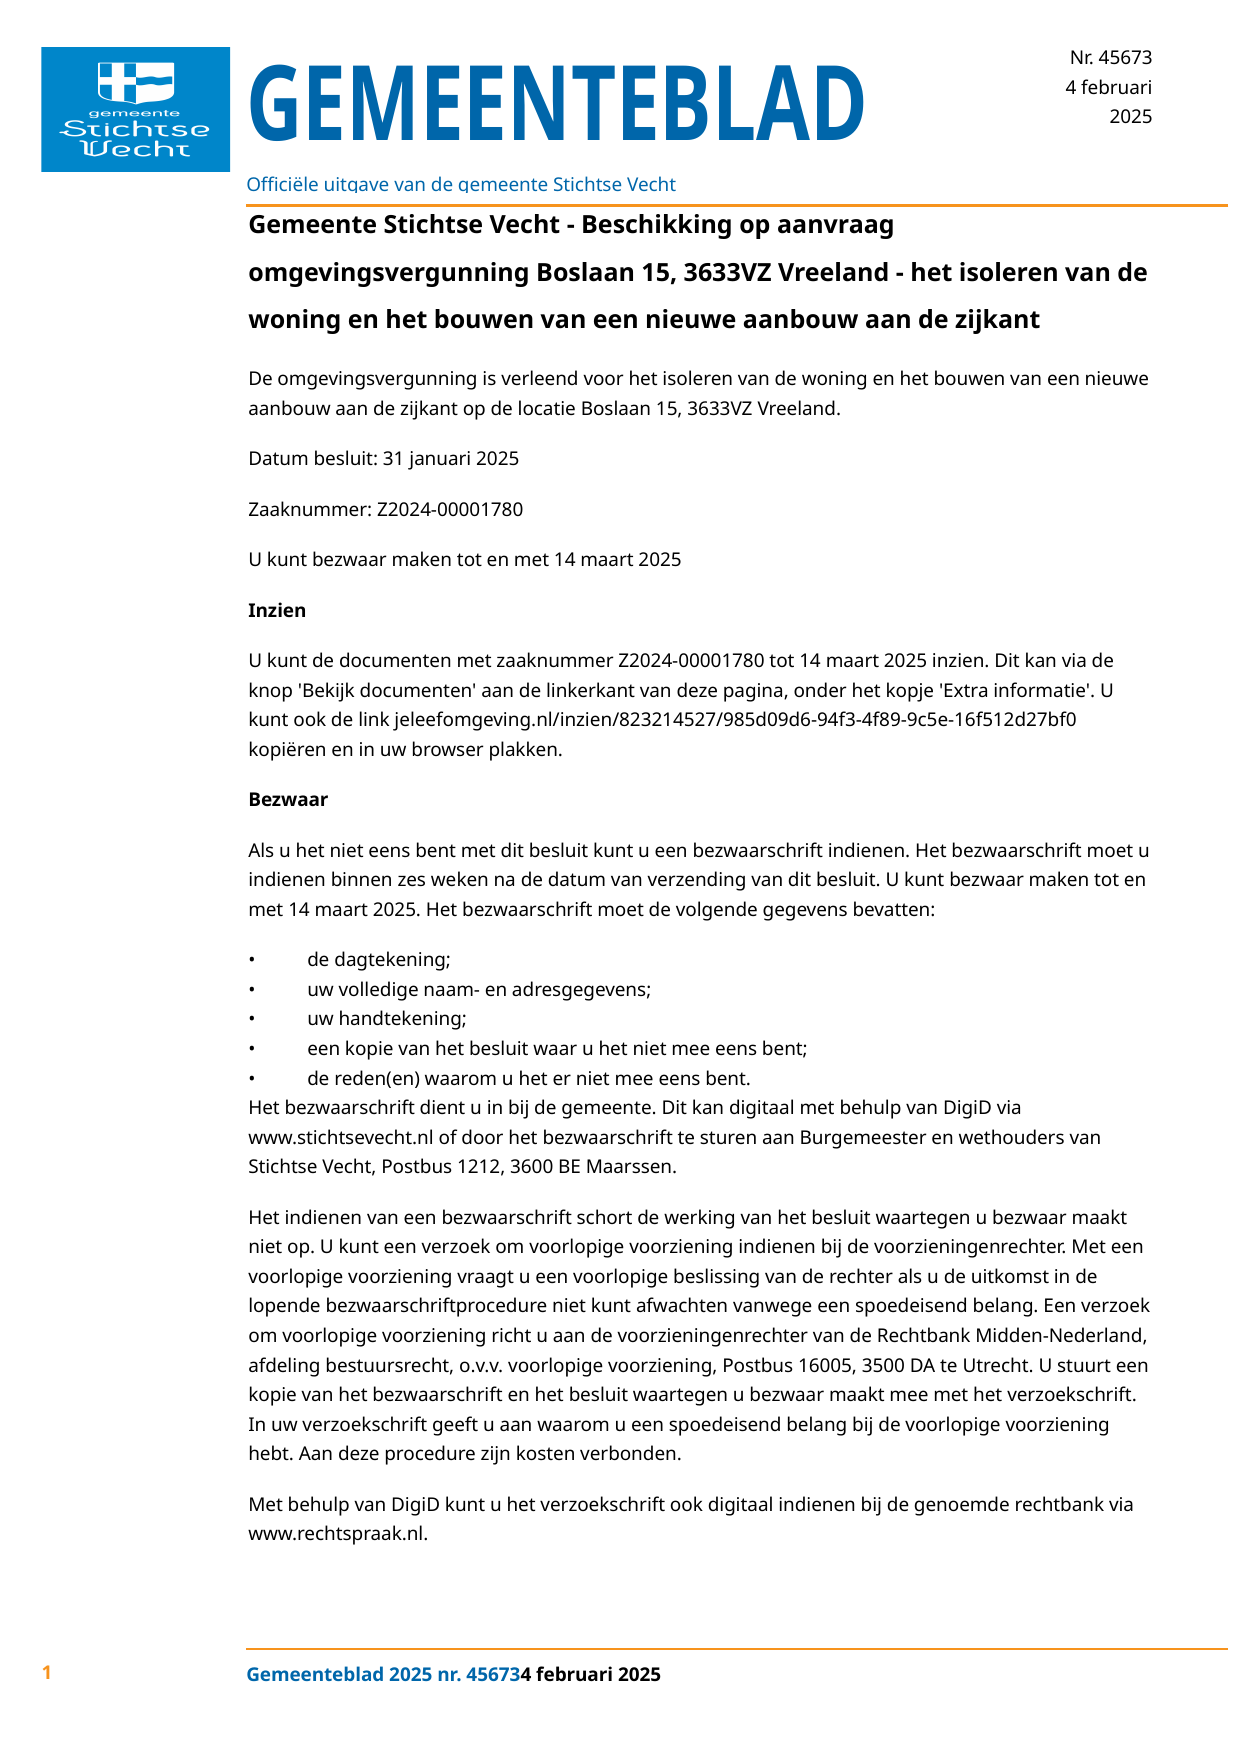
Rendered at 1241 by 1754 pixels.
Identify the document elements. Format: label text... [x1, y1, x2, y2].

text Gemeente Stichtse Vecht - Beschikking op aanvraag omgevingsvergunning Boslaan 15, 3633VZ Vreeland - het isoleren van de woning en het bouwen van een nieuwe aanbouw aan de zijkant [248, 207, 1152, 336]
list uw volledige naam- en adresgegevens; [248, 976, 1152, 1002]
text Bezwaar [248, 786, 1152, 812]
text Als u het niet eens bent met dit besluit kunt u een bezwaarschrift indienen. Het bezwaarschrift moet u indienen binnen zes weken na de datum van verzending van dit besluit. U kunt bezwaar maken tot en met 14 maart 2025. Het bezwaarschrift moet de volgende gegevens bevatten: [248, 837, 1152, 922]
list een kopie van het besluit waar u het niet mee eens bent; [248, 1035, 1152, 1061]
text U kunt de documenten met zaaknummer Z2024-00001780 tot 14 maart 2025 inzien. Dit kan via de knop 'Bekijk documenten' aan de linkerkant van deze pagina, onder het kopje 'Extra informatie'. U kunt ook de link jeleefomgeving.nl/inzien/823214527/985d09d6-94f3-4f89-9c5e-16f512d27bf0 kopiëren en in uw browser plakken. [248, 647, 1152, 762]
text Zaaknummer: Z2024-00001780 [248, 496, 1152, 522]
text Inzien [248, 597, 1152, 622]
text Datum besluit: 31 januari 2025 [248, 446, 1152, 471]
text De omgevingsvergunning is verleend voor het isoleren van de woning en het bouwen van een nieuwe aanbouw aan de zijkant op de locatie Boslaan 15, 3633VZ Vreeland. [248, 366, 1152, 421]
list de dagtekening; [248, 946, 1152, 972]
list de reden(en) waarom u het er niet mee eens bent. [248, 1065, 1152, 1090]
text Het indienen van een bezwaarschrift schort de werking van het besluit waartegen u bezwaar maakt niet op. U kunt een verzoek om voorlopige voorziening indienen bij de voorzieningenrechter. Met een voorlopige voorziening vraagt u een voorlopige beslissing van de rechter als u de uitkomst in de lopende bezwaarschriftprocedure niet kunt afwachten vanwege een spoedeisend belang. Een verzoek om voorlopige voorziening richt u aan de voorzieningenrechter van de Rechtbank Midden-Nederland, afdeling bestuursrecht, o.v.v. voorlopige voorziening, Postbus 16005, 3500 DA te Utrecht. U stuurt een kopie van het bezwaarschrift en het besluit waartegen u bezwaar maakt mee met het verzoekschrift. In uw verzoekschrift geeft u aan waarom u een spoedeisend belang bij de voorlopige voorziening hebt. Aan deze procedure zijn kosten verbonden. [248, 1204, 1152, 1466]
picture [99, 63, 135, 101]
text U kunt bezwaar maken tot en met 14 maart 2025 [248, 546, 1152, 572]
list uw handtekening; [248, 1006, 1152, 1031]
text Het bezwaarschrift dient u in bij de gemeente. Dit kan digitaal met behulp van DigiD via www.stichtsevecht.nl of door het bezwaarschrift te sturen aan Burgemeester en wethouders van Stichtse Vecht, Postbus 1212, 3600 BE Maarssen. [248, 1094, 1152, 1179]
picture [137, 63, 174, 103]
text Met behulp van DigiD kunt u het verzoekschrift ook digitaal indienen bij de genoemde rechtbank via www.rechtspraak.nl. [248, 1491, 1152, 1546]
